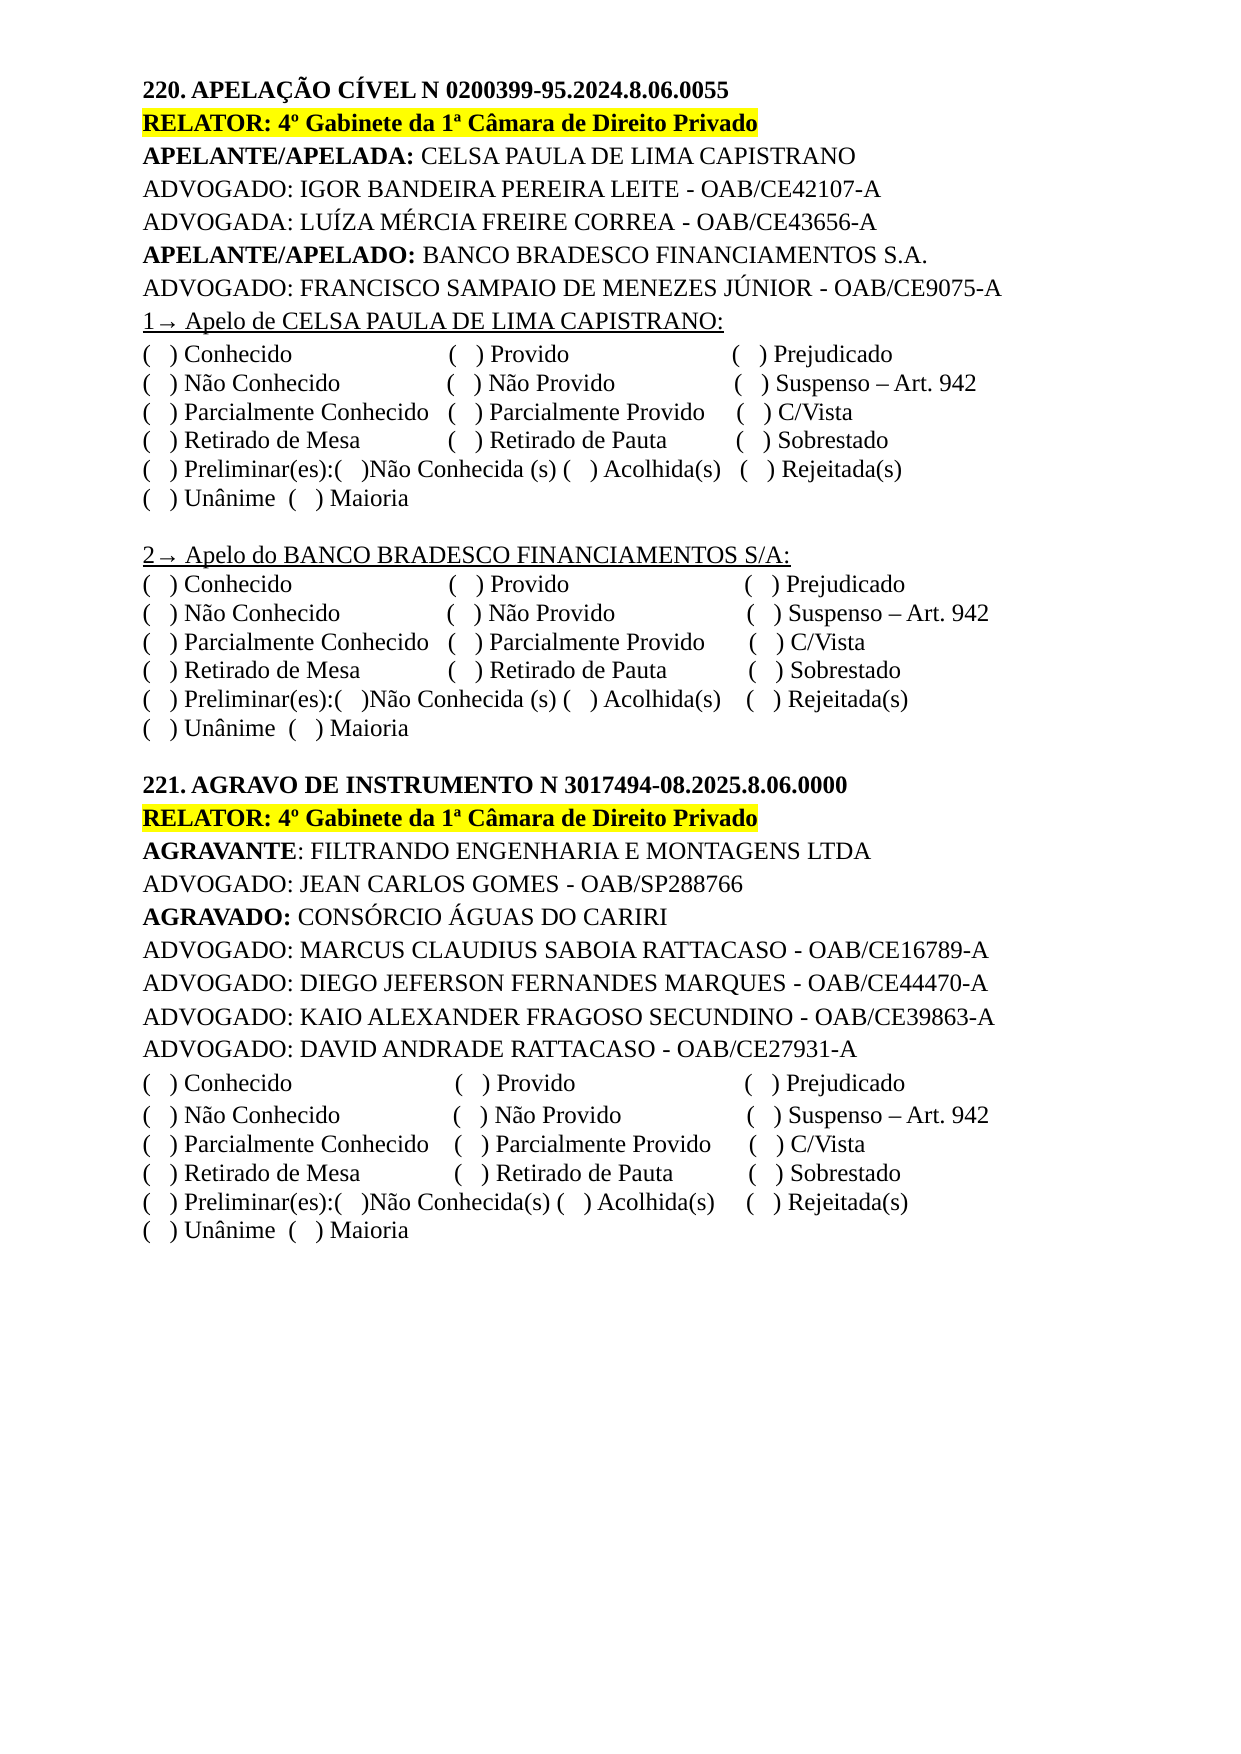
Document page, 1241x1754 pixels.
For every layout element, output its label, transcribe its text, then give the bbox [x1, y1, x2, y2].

text ( ) Unânime ( ) Maioria [142, 1216, 1158, 1244]
text ( ) Conhecido ( ) Provido ( ) Prejudicado [142, 569, 1141, 598]
text ( ) Não Conhecido ( ) Não Provido ( ) Suspenso – Art. 942 [142, 368, 1158, 397]
text ( ) Retirado de Mesa ( ) Retirado de Pauta ( ) Sobrestado [142, 655, 1158, 684]
text ( ) Preliminar(es):( )Não Conhecida(s) ( ) Acolhida(s) ( ) Rejeitada(s) [142, 1187, 1158, 1216]
text ( ) Parcialmente Conhecido ( ) Parcialmente Provido ( ) C/Vista [142, 627, 1158, 655]
text ( ) Retirado de Mesa ( ) Retirado de Pauta ( ) Sobrestado [142, 1158, 1158, 1187]
text ( ) Não Conhecido ( ) Não Provido ( ) Suspenso – Art. 942 [142, 1101, 1158, 1129]
text ( ) Retirado de Mesa ( ) Retirado de Pauta ( ) Sobrestado [142, 425, 1158, 454]
text 2→ Apelo do BANCO BRADESCO FINANCIAMENTOS S/A: [142, 540, 1141, 569]
text ( ) Preliminar(es):( )Não Conhecida (s) ( ) Acolhida(s) ( ) Rejeitada(s) [142, 454, 1158, 483]
text ( ) Unânime ( ) Maioria [142, 483, 1158, 512]
text ( ) Preliminar(es):( )Não Conhecida (s) ( ) Acolhida(s) ( ) Rejeitada(s) [142, 684, 1158, 713]
text ( ) Unânime ( ) Maioria [142, 713, 1158, 742]
text ( ) Parcialmente Conhecido ( ) Parcialmente Provido ( ) C/Vista [142, 1129, 1158, 1158]
text 221. AGRAVO DE INSTRUMENTO N 3017494-08.2025.8.06.0000 RELATOR: 4º Gabinete da 1ª Câmara de Direito Privado AGRAVANTE: FILTRANDO ENGENHARIA E MONTAGENS LTDA ADVOGADO: JEAN CARLOS GOMES - OAB/SP288766 AGRAVADO: CONSÓRCIO ÁGUAS DO CARIRI ADVOGADO: MARCUS CLAUDIUS SABOIA RATTACASO - OAB/CE16789-A ADVOGADO: DIEGO JEFERSON FERNANDES MARQUES - OAB/CE44470-A ADVOGADO: KAIO ALEXANDER FRAGOSO SECUNDINO - OAB/CE39863-A ADVOGADO: DAVID ANDRADE RATTACASO - OAB/CE27931-A ( ) Conhecido ( ) Provido ( ) Prejudicado [142, 770, 1141, 1096]
text ( ) Conhecido ( ) Provido ( ) Prejudicado [142, 339, 1141, 368]
text ( ) Não Conhecido ( ) Não Provido ( ) Suspenso – Art. 942 [142, 598, 1158, 627]
text ( ) Parcialmente Conhecido ( ) Parcialmente Provido ( ) C/Vista [142, 397, 1158, 425]
text 220. APELAÇÃO CÍVEL N 0200399-95.2024.8.06.0055 RELATOR: 4º Gabinete da 1ª Câmara de Direito Privado APELANTE/APELADA: CELSA PAULA DE LIMA CAPISTRANO ADVOGADO: IGOR BANDEIRA PEREIRA LEITE - OAB/CE42107-A ADVOGADA: LUÍZA MÉRCIA FREIRE CORREA - OAB/CE43656-A APELANTE/APELADO: BANCO BRADESCO FINANCIAMENTOS S.A. ADVOGADO: FRANCISCO SAMPAIO DE MENEZES JÚNIOR - OAB/CE9075-A 1→ Apelo de CELSA PAULA DE LIMA CAPISTRANO: [142, 75, 1141, 335]
